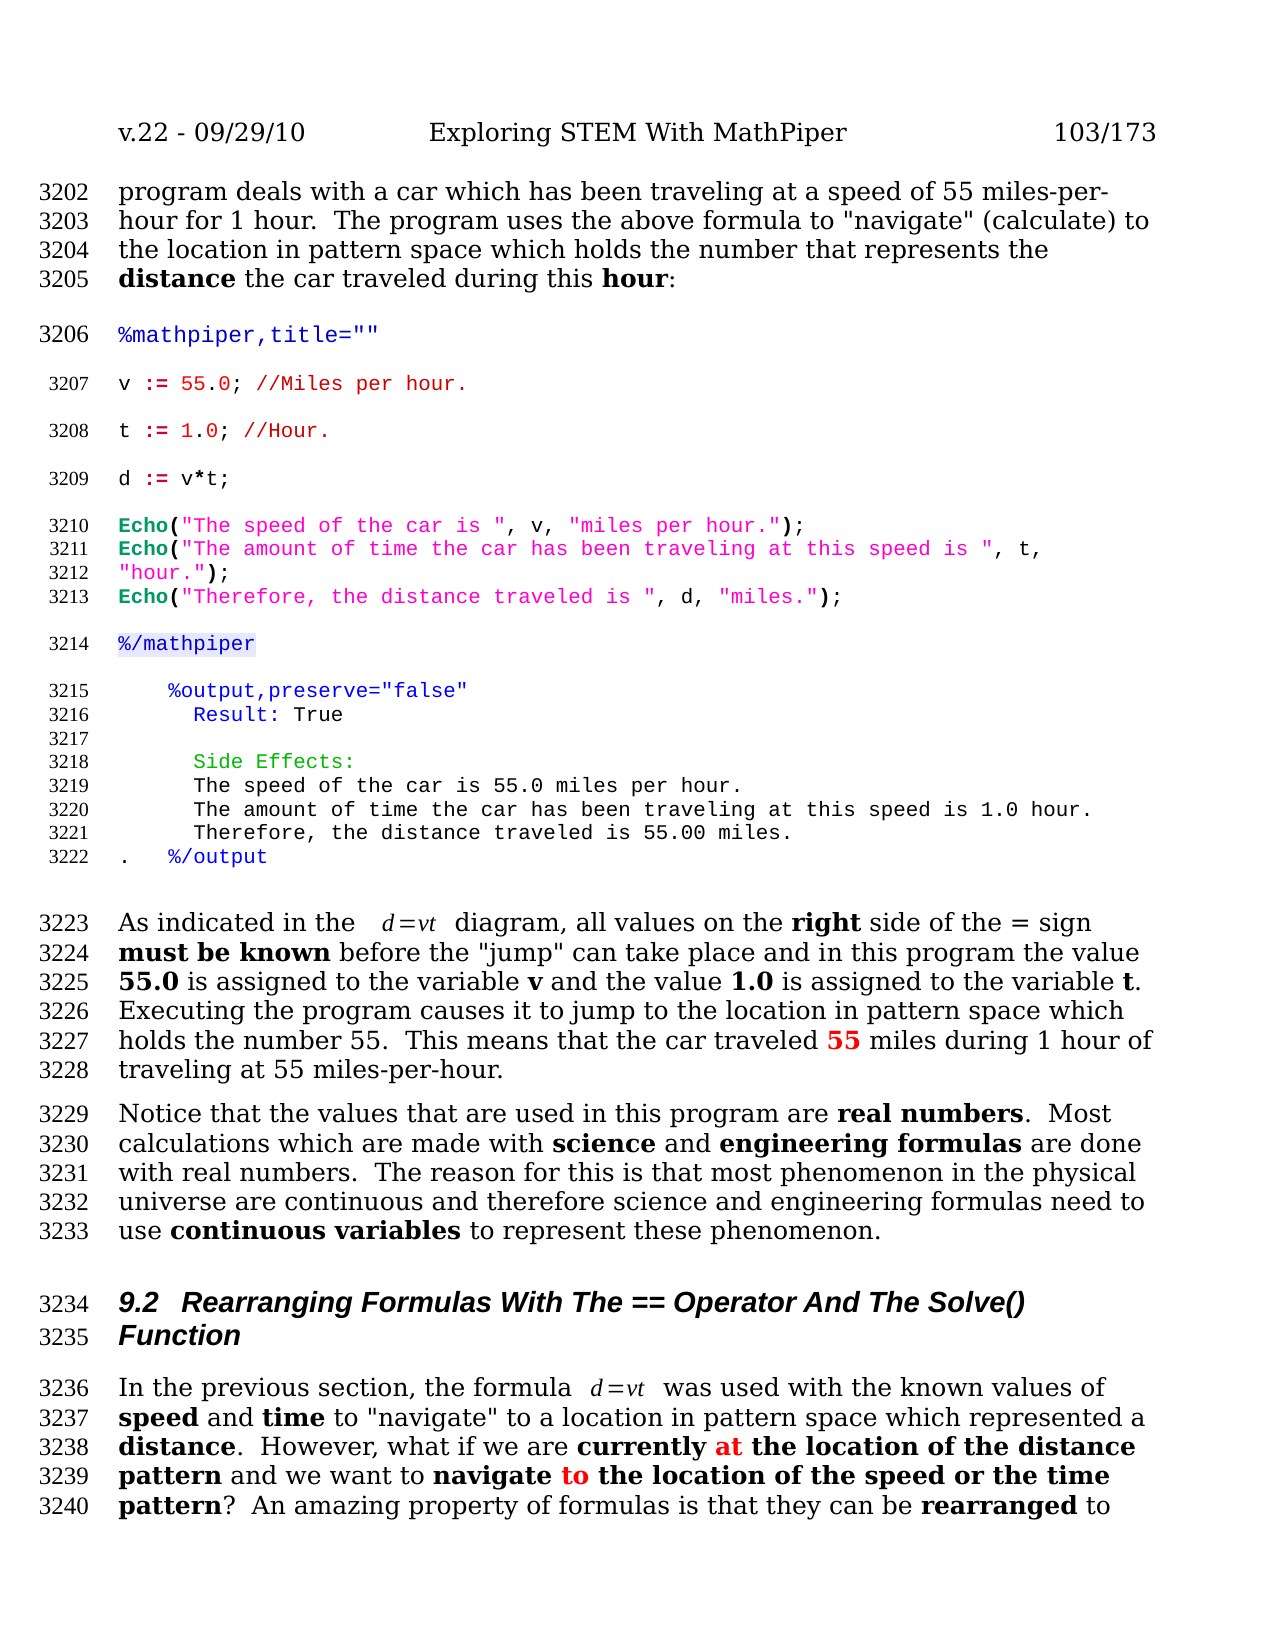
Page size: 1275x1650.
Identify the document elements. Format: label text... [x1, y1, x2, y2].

text Side Effects: [118, 751, 1157, 775]
text Notice that the values that are used in this program are real numbers. Most calculations which are made with science and engineering formulas are done with real numbers. The reason for this is that most phenomenon in the physical universe are continuous and therefore science and engineering formulas need to use continuous variables to represent these phenomenon. [118, 1099, 1157, 1246]
text v := 55.0; //Miles per hour. [118, 373, 1157, 397]
text The speed of the car is 55.0 miles per hour. [118, 775, 1157, 798]
text Result: True [118, 704, 1157, 728]
text . %/output [118, 846, 1157, 869]
text Echo("The speed of the car is ", v, "miles per hour."); [118, 515, 1157, 538]
subtitle Rearranging Formulas With The == Operator And The Solve() Function [118, 1285, 1157, 1352]
text program deals with a car which has been traveling at a speed of 55 miles-per-hour for 1 hour. The program uses the above formula to "navigate" (calculate) to the location in pattern space which holds the number that represents the distance the car traveled during this hour: [118, 177, 1157, 294]
text Echo("The amount of time the car has been traveling at this speed is ", t, "hour."); [118, 538, 1157, 586]
text d := v*t; [118, 467, 1157, 491]
text t := 1.0; //Hour. [118, 420, 1157, 444]
text As indicated in the diagram, all values on the right side of the = sign must be known before the "jump" can take place and in this program the value 55.0 is assigned to the variable v and the value 1.0 is assigned to the variable t. Executing the program causes it to jump to the location in pattern space which holds the number 55. This means that the car traveled 55 miles during 1 hour of traveling at 55 miles-per-hour. [118, 908, 1157, 1084]
text Therefore, the distance traveled is 55.00 miles. [118, 822, 1157, 846]
text Echo("Therefore, the distance traveled is ", d, "miles."); [118, 586, 1157, 609]
text The amount of time the car has been traveling at this speed is 1.0 hour. [118, 798, 1157, 822]
text %/mathpiper [118, 633, 1157, 657]
text %mathpiper,title="" [118, 323, 1157, 349]
text %output,preserve="false" [118, 680, 1157, 704]
text In the previous section, the formulawas used with the known values of speed and time to "navigate" to a location in pattern space which represented a distance. However, what if we are currently at the location of the distance pattern and we want to navigate to the location of the speed or the time pattern? An amazing property of formulas is that they can be rearranged to [118, 1373, 1157, 1520]
